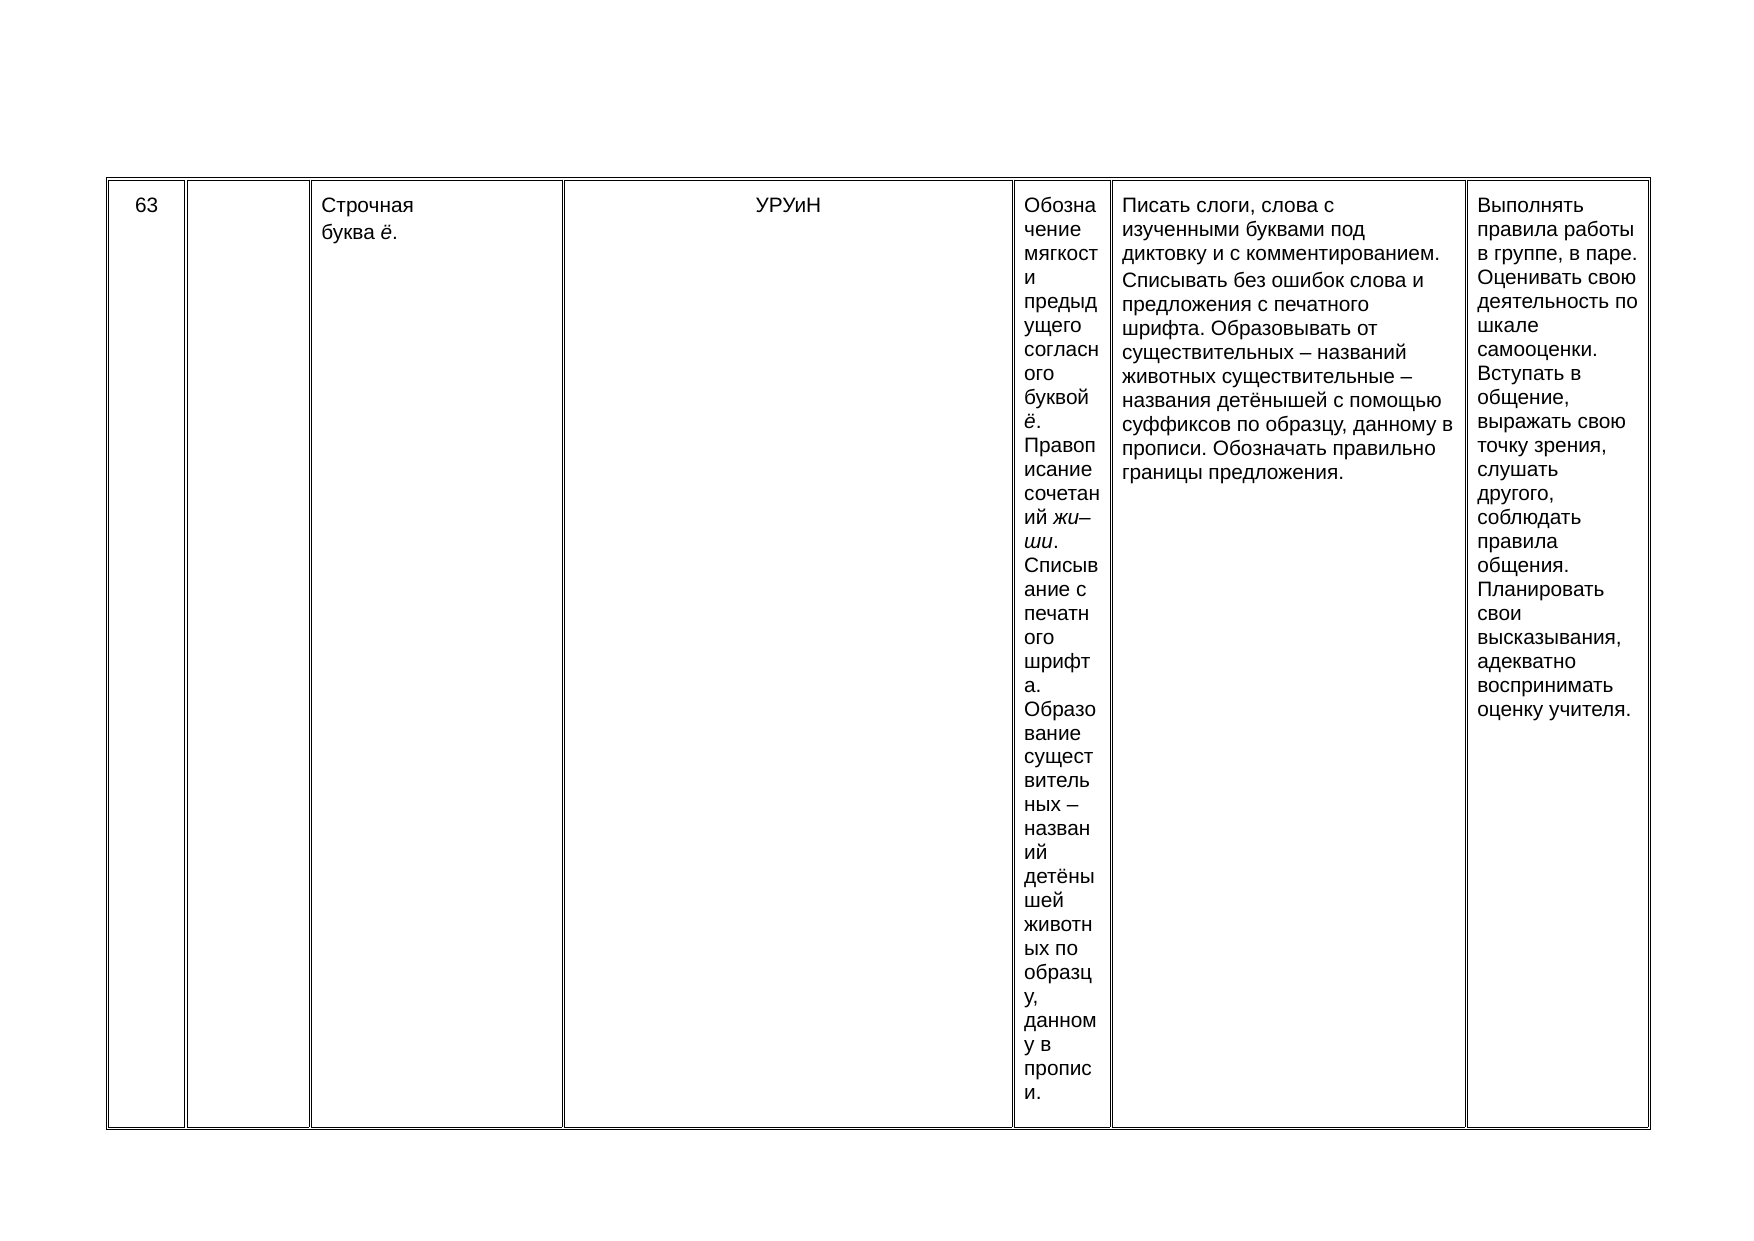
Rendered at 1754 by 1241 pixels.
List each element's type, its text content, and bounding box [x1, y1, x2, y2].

table_cell Выполнять правила работы в группе, в паре. Оценивать свою деятельность по шкале самооценки. Вступать в общение, выражать свою точку зрения, слушать другого, соблюдать правила общения. Планировать свои высказывания, адекватно воспринимать оценку учителя. [1468, 181, 1648, 1127]
table_cell Строчная буква ё. [312, 181, 562, 1127]
table_cell 63 [109, 181, 184, 1127]
table_cell [188, 181, 309, 1127]
table_cell Обозначение мягкости предыдущего согласного буквой ё. Правописание сочетаний жи–ши. Списывание с печатного шрифта. Образование существительных – названий детёнышей животных по образцу, данному в прописи. [1015, 181, 1110, 1127]
table_cell Писать слоги, слова с изученными буквами под диктовку и с комментированием. Списывать без ошибок слова и предложения с печатного шрифта. Образовывать от существительных – названий животных существительные – названия детёнышей с помощью суффиксов по образцу, данному в прописи. Обозначать правильно границы предложения. [1113, 181, 1465, 1127]
table_cell УРУиН [565, 181, 1012, 1127]
